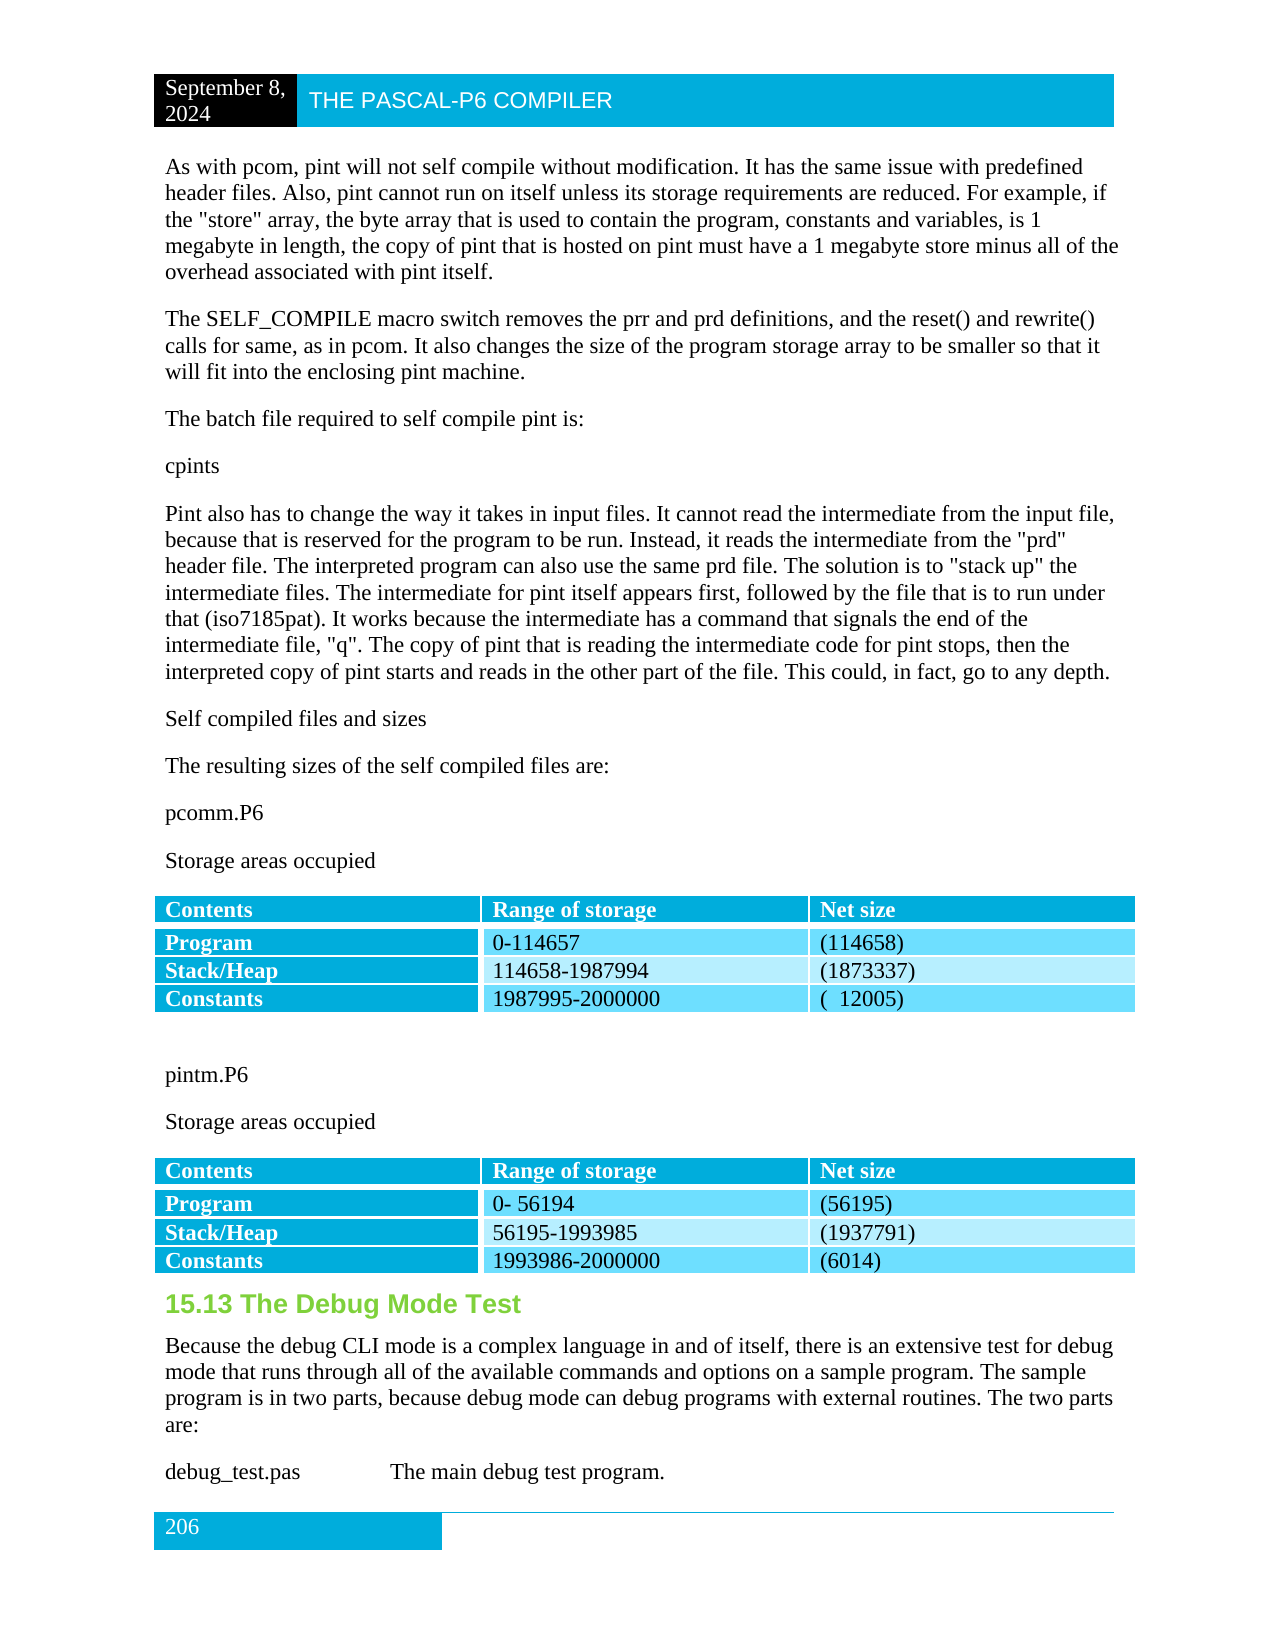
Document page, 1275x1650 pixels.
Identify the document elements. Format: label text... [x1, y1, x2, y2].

table_header Net size [810, 896, 1135, 922]
text The SELF_COMPILE macro switch removes the prr and prd definitions, and the reset() and rewrite() calls for same, as in pcom. It also changes the size of the program storage array to be smaller so that it will fit into the enclosing pint machine. [165, 306, 1125, 384]
table_header Contents [155, 1158, 480, 1184]
table_cell (1937791) [810, 1219, 1135, 1245]
text Storage areas occupied [165, 1108, 1125, 1134]
table_cell 0- 56194 [484, 1190, 808, 1216]
table_cell (56195) [810, 1190, 1135, 1216]
table_cell Constants [155, 1247, 478, 1273]
text debug_test.pas The main debug test program. [165, 1458, 1125, 1484]
subtitle The Debug Mode Test [165, 1288, 1125, 1319]
text As with pcom, pint will not self compile without modification. It has the same issue with predefined header files. Also, pint cannot run on itself unless its storage requirements are reduced. For example, if the "store" array, the byte array that is used to contain the program, constants and variables, is 1 megabyte in length, the copy of pint that is hosted on pint must have a 1 megabyte store minus all of the overhead associated with pint itself. [165, 153, 1125, 285]
table_cell ( 12005) [810, 985, 1135, 1012]
table_header Range of storage [482, 896, 808, 922]
table_header Net size [810, 1158, 1135, 1184]
text The batch file required to self compile pint is: [165, 405, 1125, 432]
text The resulting sizes of the self compiled files are: [165, 752, 1125, 779]
table_cell 1987995-2000000 [484, 985, 808, 1012]
text Self compiled files and sizes [165, 705, 1125, 731]
table_cell 56195-1993985 [484, 1219, 808, 1245]
table_cell (1873337) [810, 957, 1135, 983]
text cpints [165, 453, 1125, 479]
text Storage areas occupied [165, 847, 1125, 873]
table_cell Program [155, 1190, 478, 1216]
text pcomm.P6 [165, 799, 1125, 826]
text Pint also has to change the way it takes in input files. It cannot read the intermediate from the input file, because that is reserved for the program to be run. Instead, it reads the intermediate from the "prd" header file. The interpreted program can also use the same prd file. The solution is to "stack up" the intermediate files. The intermediate for pint itself appears first, followed by the file that is to run under that (iso7185pat). It works because the intermediate has a command that signals the end of the intermediate file, "q". The copy of pint that is reading the intermediate code for pint stops, then the interpreted copy of pint starts and reads in the other part of the file. This could, in fact, go to any depth. [165, 500, 1125, 684]
text Because the debug CLI mode is a complex language in and of itself, there is an extensive test for debug mode that runs through all of the available commands and options on a sample program. The sample program is in two parts, because debug mode can debug programs with external routines. The two parts are: [165, 1332, 1125, 1437]
table_cell Stack/Heap [155, 1219, 478, 1245]
table_header Contents [155, 896, 480, 922]
table_cell 114658-1987994 [484, 957, 808, 983]
text pintm.P6 [165, 1061, 1125, 1087]
table_cell Constants [155, 985, 478, 1012]
table_cell (6014) [810, 1247, 1135, 1273]
table_cell (114658) [810, 929, 1135, 955]
table_cell Stack/Heap [155, 957, 478, 983]
table_cell Program [155, 929, 478, 955]
table_header Range of storage [482, 1158, 808, 1184]
table_cell 1993986-2000000 [484, 1247, 808, 1273]
table_cell 0-114657 [484, 929, 808, 955]
